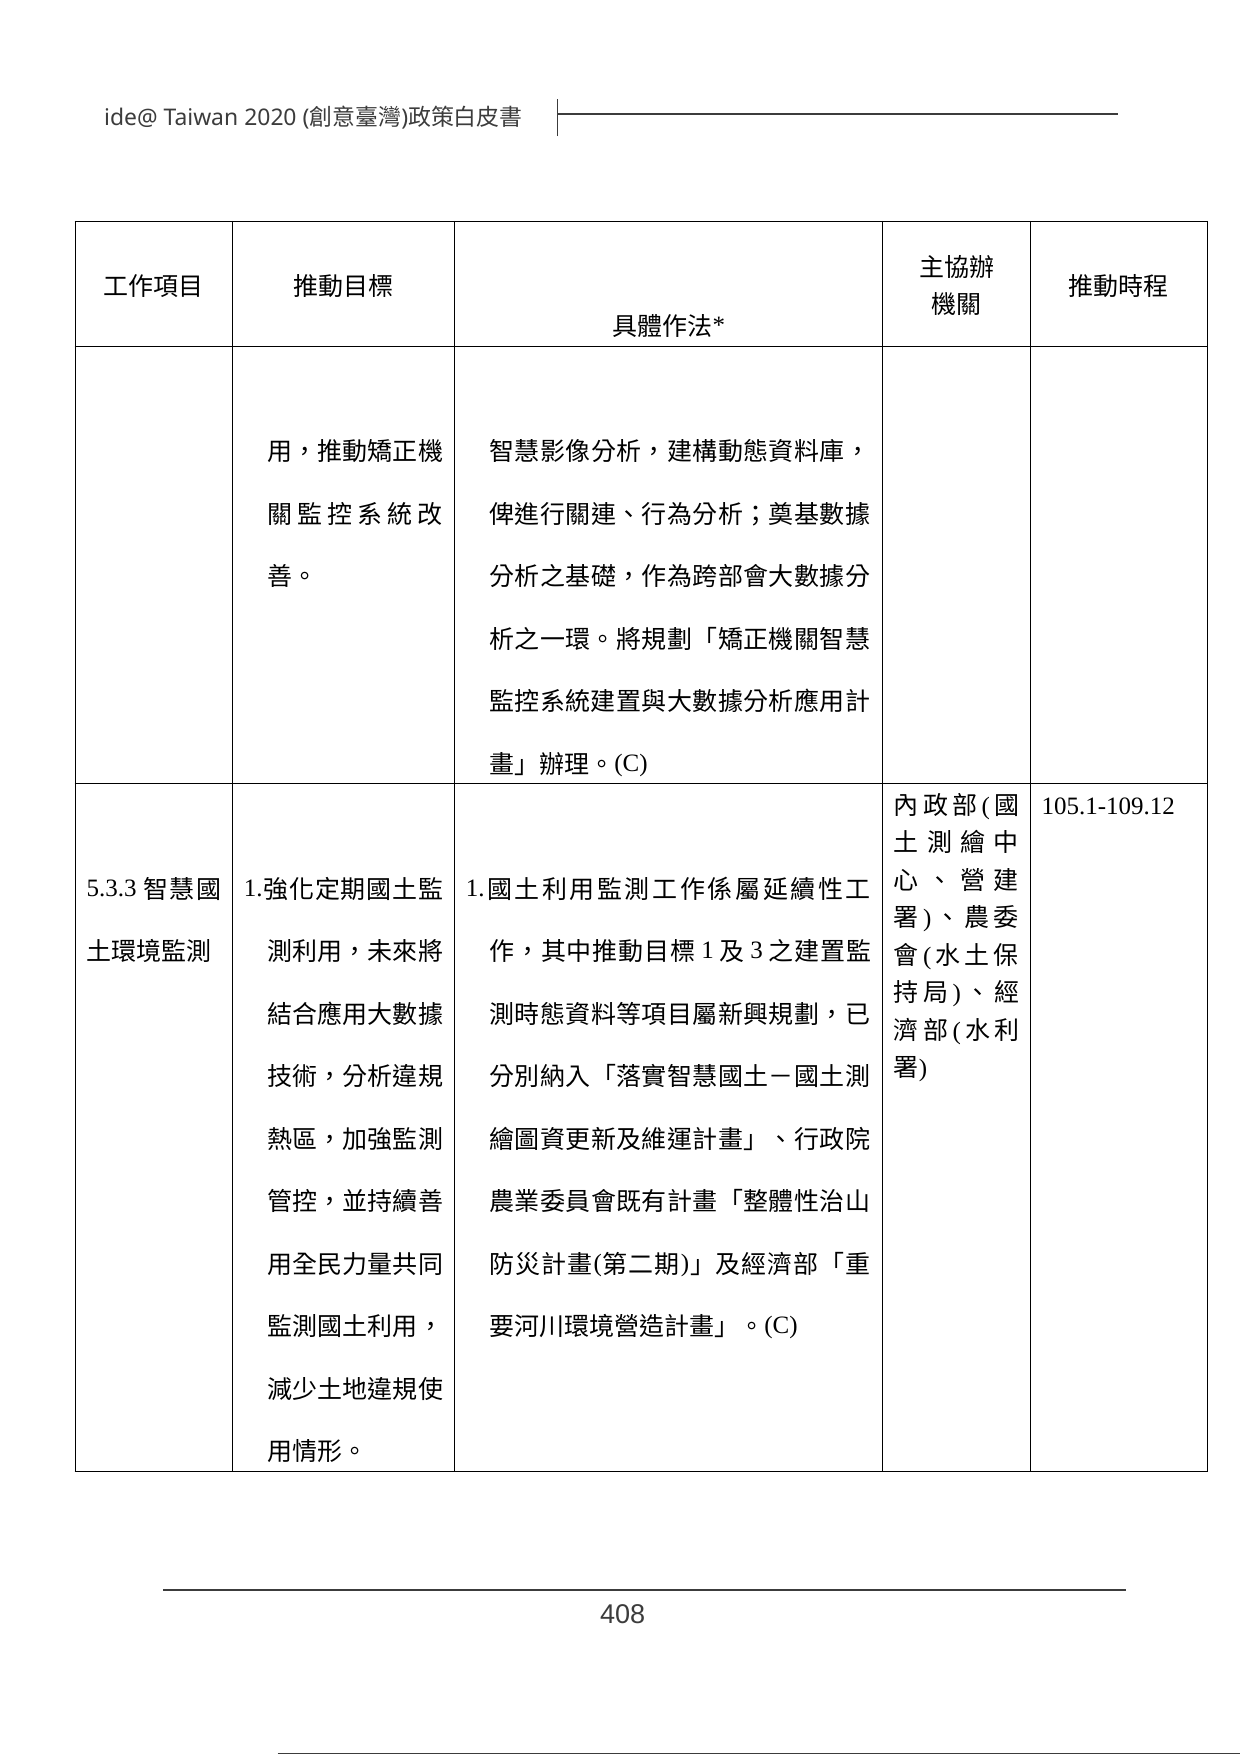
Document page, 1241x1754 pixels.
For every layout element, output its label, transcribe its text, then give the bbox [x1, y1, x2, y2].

table_cell 1.國土利用監測工作係屬延續性工作，其中推動目標1及3之建置監測時態資料等項目屬新興規劃，已分別納入「落實智慧國土－國土測繪圖資更新及維運計畫」、行政院農業委員會既有計畫「整體性治山防災計畫(第二期)」及經濟部「重要河川環境營造計畫」。(C) [455, 784, 882, 1471]
table_cell [1031, 347, 1207, 783]
table_cell [883, 347, 1030, 783]
table_header 推動目標 [233, 222, 454, 346]
table_cell [76, 347, 232, 783]
table_header 具體作法* [455, 222, 882, 346]
table_cell 智慧影像分析，建構動態資料庫，俾進行關連、行為分析；奠基數據分析之基礎，作為跨部會大數據分析之一環。將規劃「矯正機關智慧監控系統建置與大數據分析應用計畫」辦理。(C) [455, 347, 882, 783]
table_cell 1.強化定期國土監測利用，未來將結合應用大數據技術，分析違規熱區，加強監測管控，並持續善用全民力量共同監測國土利用，減少土地違規使用情形。 [233, 784, 454, 1471]
table_header 主協辦 機關 [883, 222, 1030, 346]
table_cell 5.3.3智慧國土環境監測 [76, 784, 232, 1471]
table_cell 用，推動矯正機關監控系統改善。 [233, 347, 454, 783]
table_header 推動時程 [1031, 222, 1207, 346]
table_cell 105.1-109.12 [1031, 784, 1207, 1471]
table_cell 內政部(國土測繪中心、營建署)、農委會(水土保持局)、經濟部(水利署) [883, 784, 1030, 1471]
table_header 工作項目 [76, 222, 232, 346]
